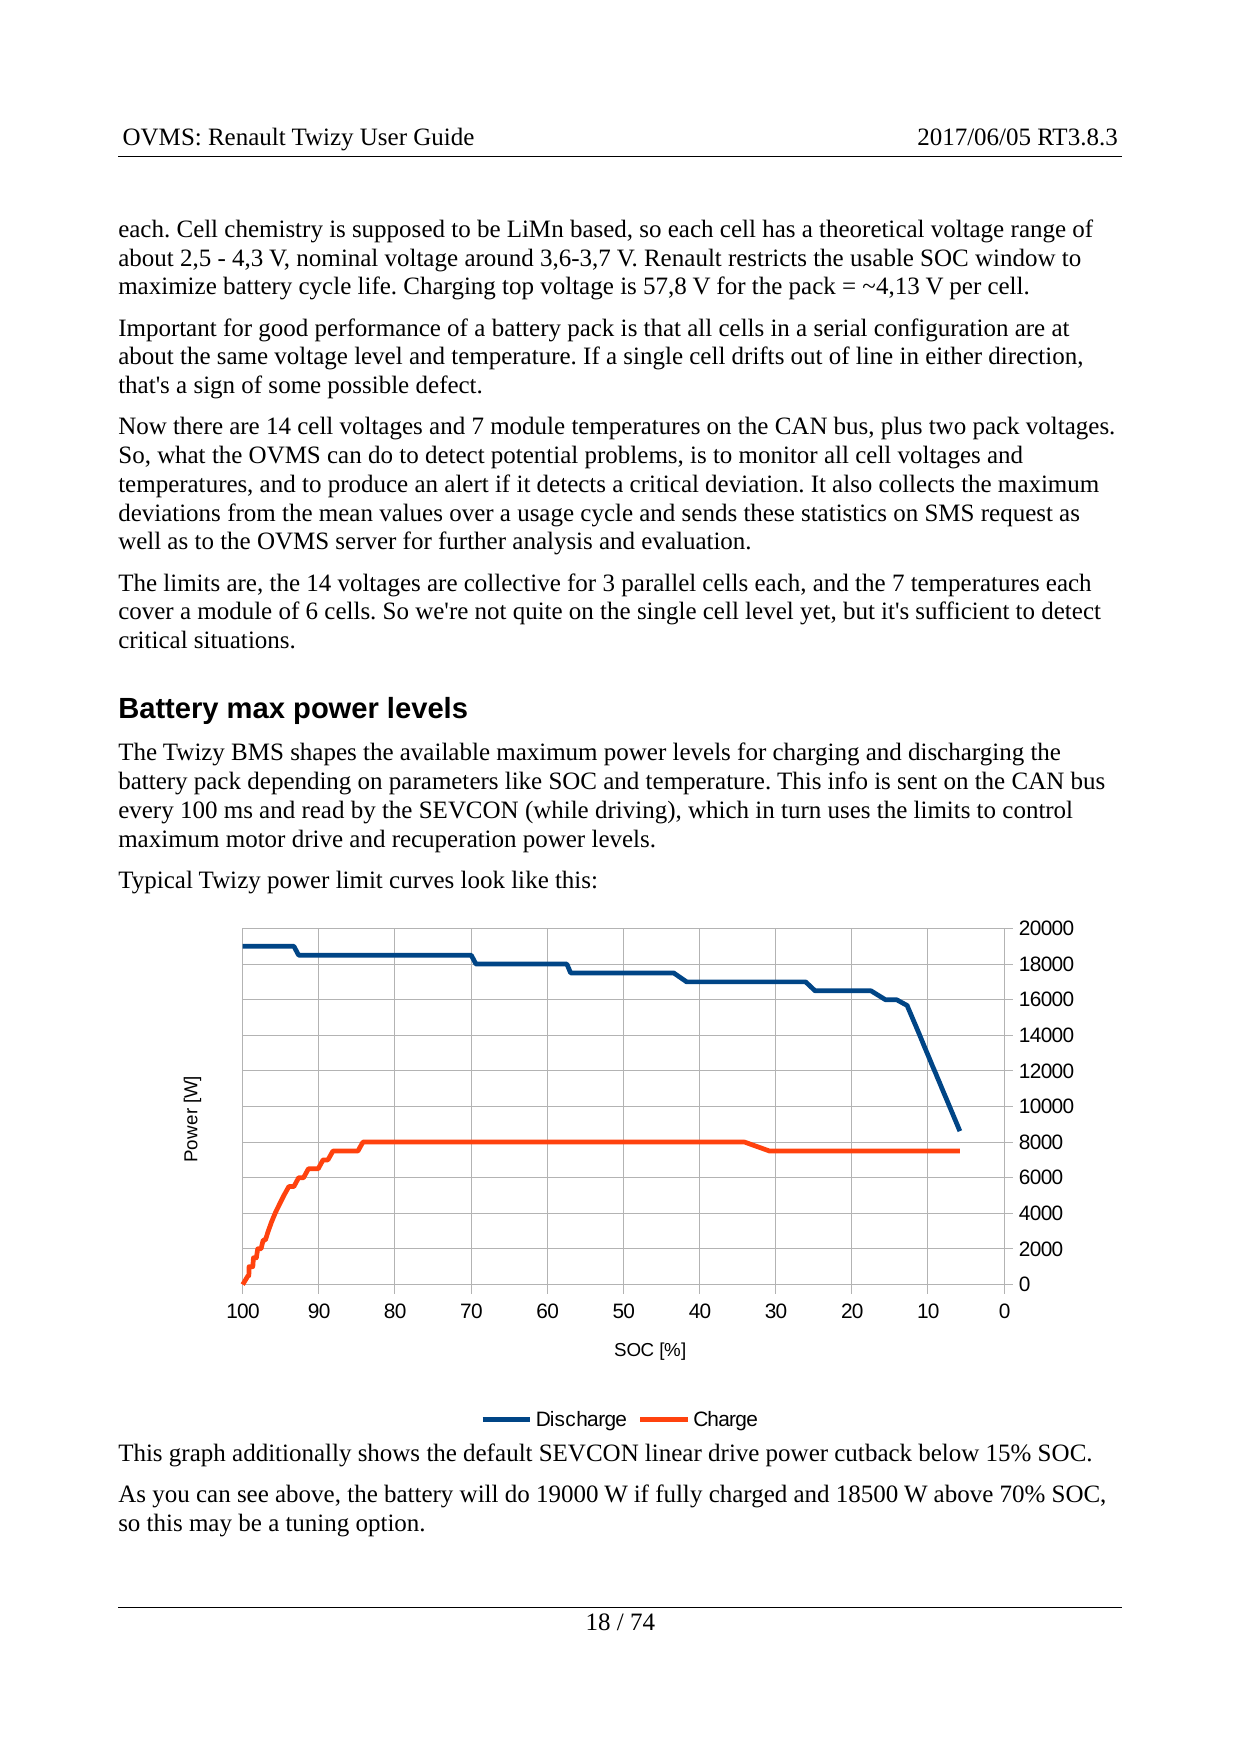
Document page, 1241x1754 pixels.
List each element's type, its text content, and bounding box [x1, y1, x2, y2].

text each. Cell chemistry is supposed to be LiMn based, so each cell has a theoretical voltage range of about 2,5 - 4,3 V, nominal voltage around 3,6-3,7 V. Renault restricts the usable SOC window to maximize battery cycle life. Charging top voltage is 57,8 V for the pack = ~4,13 V per cell. [118, 214, 1122, 300]
text As you can see above, the battery will do 19000 W if fully charged and 18500 W above 70% SOC, so this may be a tuning option. [118, 1479, 1122, 1536]
text Typical Twizy power limit curves look like this: [118, 865, 1122, 894]
text The Twizy BMS shapes the available maximum power levels for charging and discharging the battery pack depending on parameters like SOC and temperature. This info is sent on the CAN bus every 100 ms and read by the SEVCON (while driving), which in turn uses the limits to control maximum motor drive and recuperation power levels. [118, 737, 1122, 852]
subtitle Battery max power levels [118, 691, 1122, 725]
text The limits are, the 14 voltages are collective for 3 parallel cells each, and the 7 temperatures each cover a module of 6 cells. So we're not quite on the single cell level yet, but it's sufficient to detect critical situations. [118, 568, 1122, 654]
text Now there are 14 cell voltages and 7 module temperatures on the CAN bus, plus two pack voltages. So, what the OVMS can do to detect potential problems, is to monitor all cell voltages and temperatures, and to produce an alert if it detects a critical deviation. It also collects the maximum deviations from the mean values over a usage cycle and sends these statistics on SMS request as well as to the OVMS server for further analysis and evaluation. [118, 411, 1122, 555]
text Important for good performance of a battery pack is that all cells in a serial configuration are at about the same voltage level and temperature. If a single cell drifts out of line in either direction, that's a sign of some possible defect. [118, 313, 1122, 399]
text This graph additionally shows the default SEVCON linear drive power cutback below 15% SOC. [118, 906, 1122, 1466]
